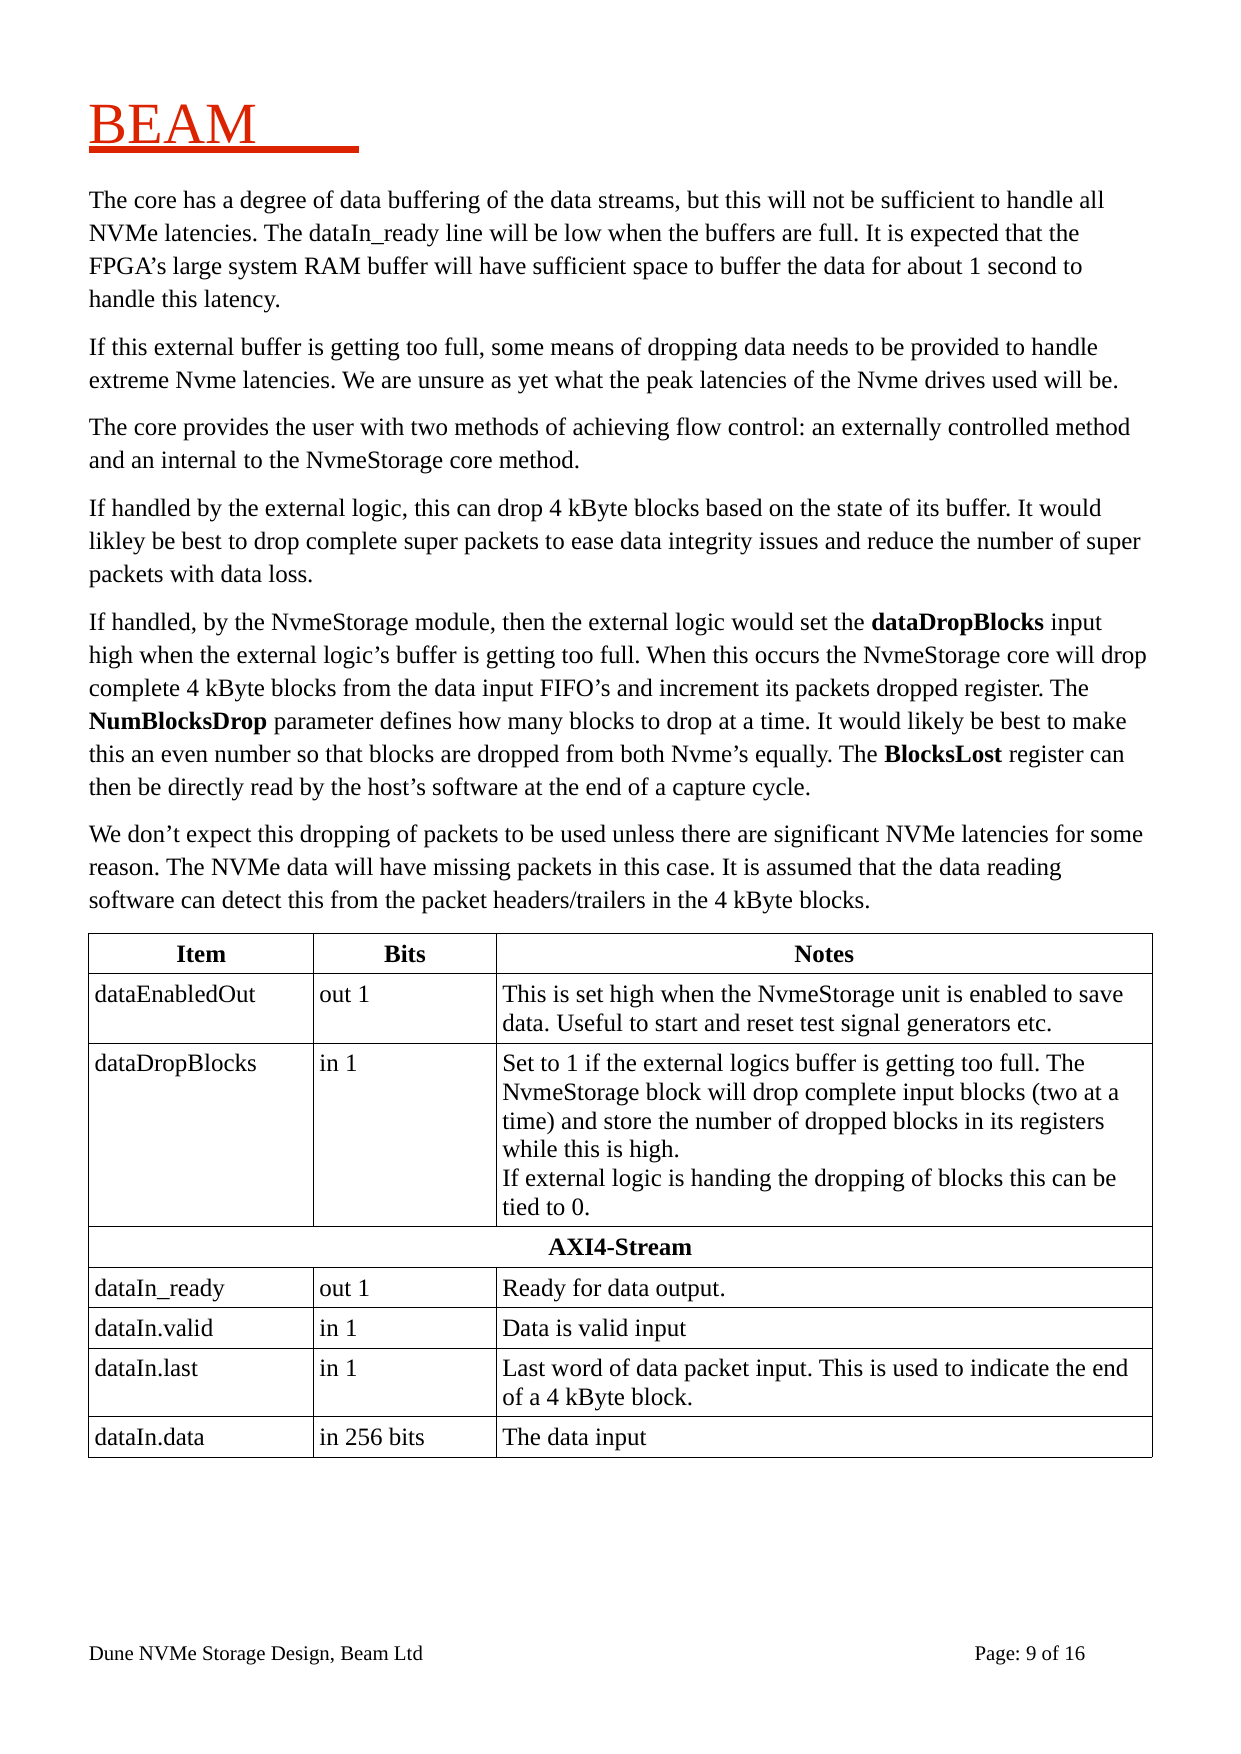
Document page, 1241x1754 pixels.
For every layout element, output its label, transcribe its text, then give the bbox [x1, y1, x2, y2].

table_cell Ready for data output. [497, 1268, 1152, 1307]
table_cell out 1 [314, 1268, 496, 1307]
text If handled by the external logic, this can drop 4 kByte blocks based on the state of its buffer. It would likley be best to drop complete super packets to ease data integrity issues and reduce the number of super packets with data loss. [88, 493, 1152, 588]
table_cell in 1 [314, 1044, 496, 1226]
table_cell dataIn.valid [89, 1308, 313, 1347]
table_cell Last word of data packet input. This is used to indicate the end of a 4 kByte block. [497, 1349, 1152, 1416]
table_cell AXI4-Stream [89, 1227, 1152, 1267]
table_header Notes [497, 934, 1152, 973]
table_header Bits [314, 934, 496, 973]
table_cell The data input [497, 1417, 1152, 1457]
table_cell dataIn.data [89, 1417, 313, 1457]
table_cell dataIn_ready [89, 1268, 313, 1307]
table_cell This is set high when the NvmeStorage unit is enabled to save data. Useful to start and reset test signal generators etc. [497, 974, 1152, 1042]
table_cell in 1 [314, 1308, 496, 1347]
table_cell out 1 [314, 974, 496, 1042]
table_cell dataDropBlocks [89, 1044, 313, 1226]
table_cell Set to 1 if the external logics buffer is getting too full. The NvmeStorage block will drop complete input blocks (two at a time) and store the number of dropped blocks in its registers while this is high. If external logic is handing the dropping of blocks this can be tied to 0. [497, 1044, 1152, 1226]
text We don’t expect this dropping of packets to be used unless there are significant NVMe latencies for some reason. The NVMe data will have missing packets in this case. It is assumed that the data reading software can detect this from the packet headers/trailers in the 4 kByte blocks. [88, 819, 1152, 914]
table_cell Data is valid input [497, 1308, 1152, 1347]
text The core has a degree of data buffering of the data streams, but this will not be sufficient to handle all NVMe latencies. The dataIn_ready line will be low when the buffers are full. It is expected that the FPGA’s large system RAM buffer will have sufficient space to buffer the data for about 1 second to handle this latency. [88, 185, 1152, 313]
table_cell dataIn.last [89, 1349, 313, 1416]
text If handled, by the NvmeStorage module, then the external logic would set the dataDropBlocks input high when the external logic’s buffer is getting too full. When this occurs the NvmeStorage core will drop complete 4 kByte blocks from the data input FIFO’s and increment its packets dropped register. The NumBlocksDrop parameter defines how many blocks to drop at a time. It would likely be best to make this an even number so that blocks are dropped from both Nvme’s equally. The BlocksLost register can then be directly read by the host’s software at the end of a capture cycle. [88, 607, 1152, 801]
table_cell in 1 [314, 1349, 496, 1416]
table_cell in 256 bits [314, 1417, 496, 1457]
table_cell dataEnabledOut [89, 974, 313, 1042]
table_header Item [89, 934, 313, 973]
text The core provides the user with two methods of achieving flow control: an externally controlled method and an internal to the NvmeStorage core method. [88, 412, 1152, 474]
text If this external buffer is getting too full, some means of dropping data needs to be provided to handle extreme Nvme latencies. We are unsure as yet what the peak latencies of the Nvme drives used will be. [88, 332, 1152, 393]
